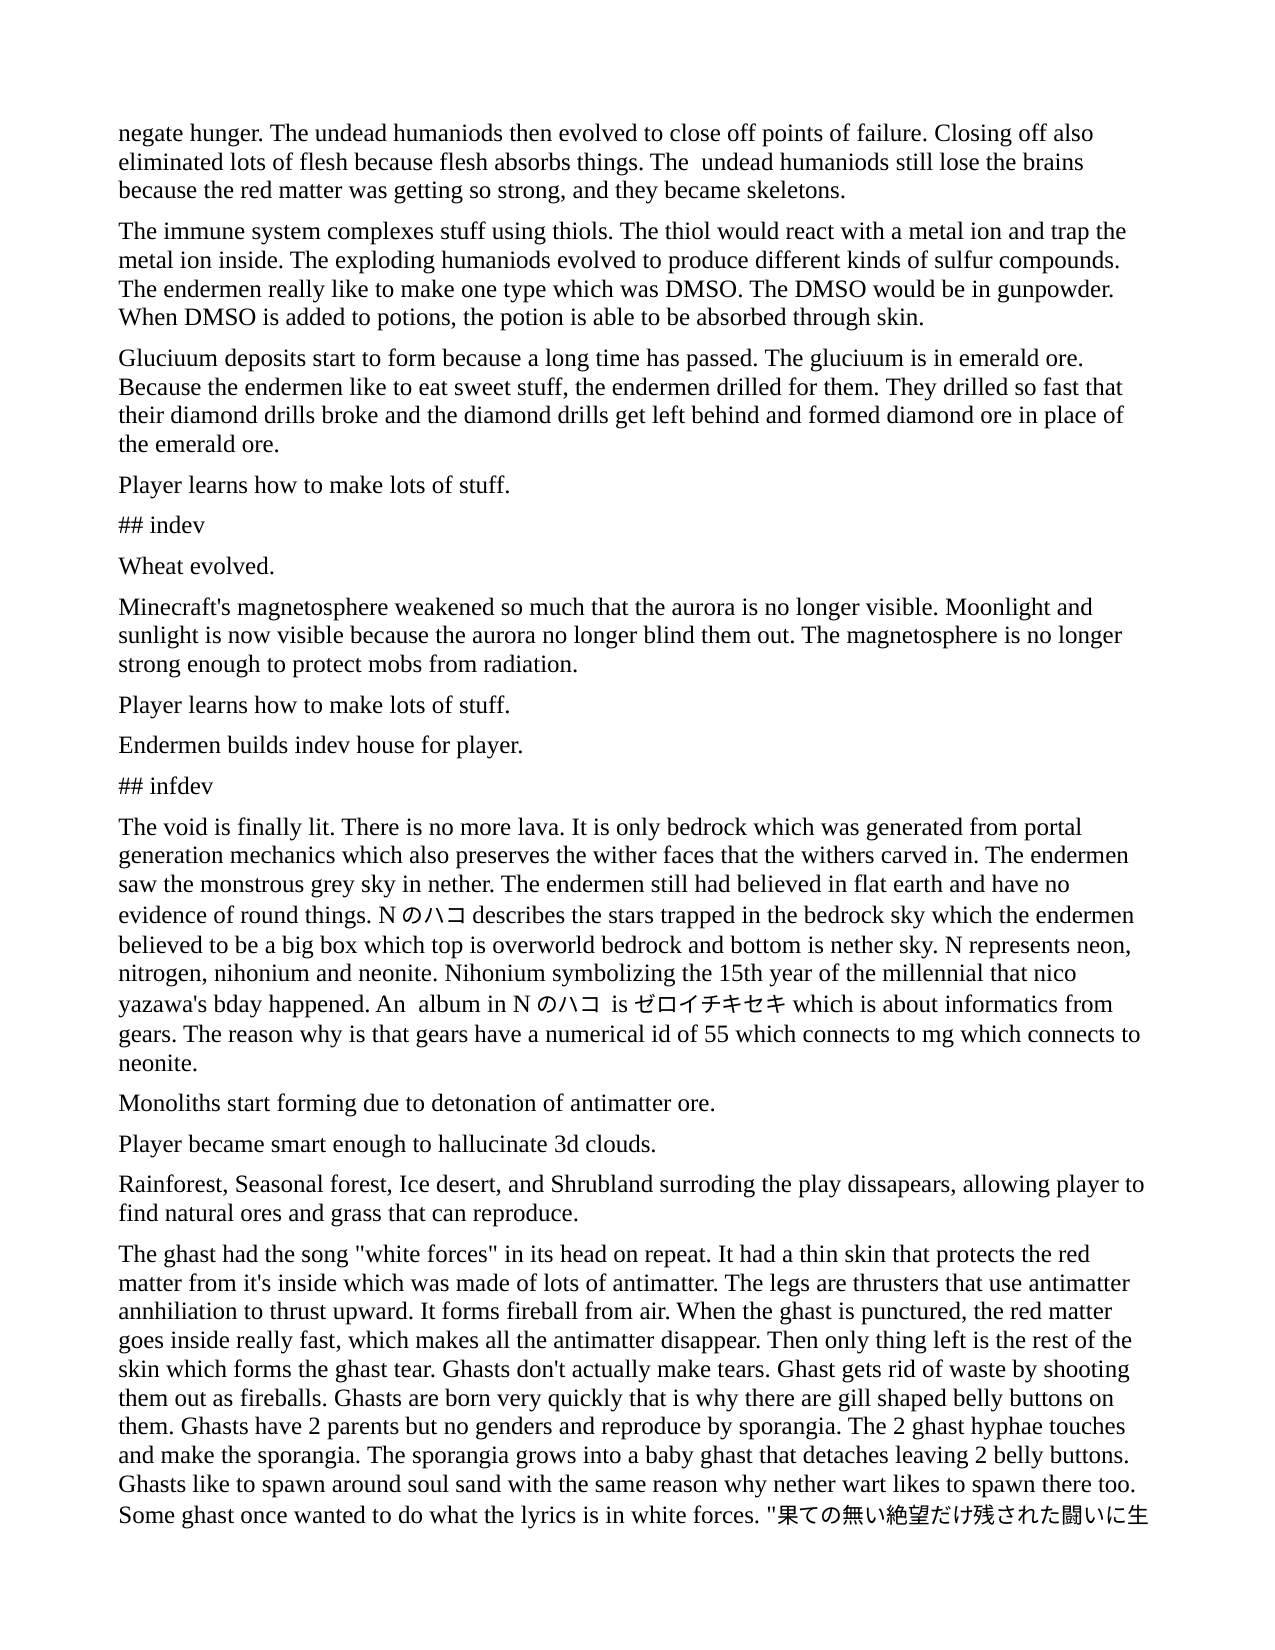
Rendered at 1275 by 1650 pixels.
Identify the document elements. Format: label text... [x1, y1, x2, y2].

text The immune system complexes stuff using thiols. The thiol would react with a metal ion and trap the metal ion inside. The exploding humaniods evolved to produce different kinds of sulfur compounds. The endermen really like to make one type which was DMSO. The DMSO would be in gunpowder. When DMSO is added to potions, the potion is able to be absorbed through skin. [118, 216, 1157, 331]
text Player became smart enough to hallucinate 3d clouds. [118, 1129, 1157, 1158]
text Gluciuum deposits start to form because a long time has passed. The gluciuum is in emerald ore. Because the endermen like to eat sweet stuff, the endermen drilled for them. They drilled so fast that their diamond drills broke and the diamond drills get left behind and formed diamond ore in place of the emerald ore. [118, 343, 1157, 458]
text ## indev [118, 511, 1157, 539]
text The ghast had the song "white forces" in its head on repeat. It had a thin skin that protects the red matter from it's inside which was made of lots of antimatter. The legs are thrusters that use antimatter annhiliation to thrust upward. It forms fireball from air. When the ghast is punctured, the red matter goes inside really fast, which makes all the antimatter disappear. Then only thing left is the rest of the skin which forms the ghast tear. Ghasts don't actually make tears. Ghast gets rid of waste by shooting them out as fireballs. Ghasts are born very quickly that is why there are gill shaped belly buttons on them. Ghasts have 2 parents but no genders and reproduce by sporangia. The 2 ghast hyphae touches and make the sporangia. The sporangia grows into a baby ghast that detaches leaving 2 belly buttons. Ghasts like to spawn around soul sand with the same reason why nether wart likes to spawn there too. Some ghast once wanted to do what the lyrics is in white forces. "果ての無い絶望だけ残された闘いに生 [118, 1239, 1157, 1529]
text Minecraft's magnetosphere weakened so much that the aurora is no longer visible. Moonlight and sunlight is now visible because the aurora no longer blind them out. The magnetosphere is no longer strong enough to protect mobs from radiation. [118, 592, 1157, 678]
text Wheat evolved. [118, 551, 1157, 580]
text Player learns how to make lots of stuff. [118, 690, 1157, 719]
text Endermen builds indev house for player. [118, 731, 1157, 759]
text Player learns how to make lots of stuff. [118, 470, 1157, 499]
text ## infdev [118, 771, 1157, 800]
text The void is finally lit. There is no more lava. It is only bedrock which was generated from portal generation mechanics which also preserves the wither faces that the withers carved in. The endermen saw the monstrous grey sky in nether. The endermen still had believed in flat earth and have no evidence of round things. Nのハコ describes the stars trapped in the bedrock sky which the endermen believed to be a big box which top is overworld bedrock and bottom is nether sky. N represents neon, nitrogen, nihonium and neonite. Nihonium symbolizing the 15th year of the millennial that nico yazawa's bday happened. An album in Nのハコ is ゼロイチキセキ which is about informatics from gears. The reason why is that gears have a numerical id of 55 which connects to mg which connects to neonite. [118, 812, 1157, 1076]
text Monoliths start forming due to detonation of antimatter ore. [118, 1088, 1157, 1117]
text Rainforest, Seasonal forest, Ice desert, and Shrubland surroding the play dissapears, allowing player to find natural ores and grass that can reproduce. [118, 1169, 1157, 1227]
text negate hunger. The undead humaniods then evolved to close off points of failure. Closing off also eliminated lots of flesh because flesh absorbs things. The undead humaniods still lose the brains because the red matter was getting so strong, and they became skeletons. [118, 118, 1157, 204]
